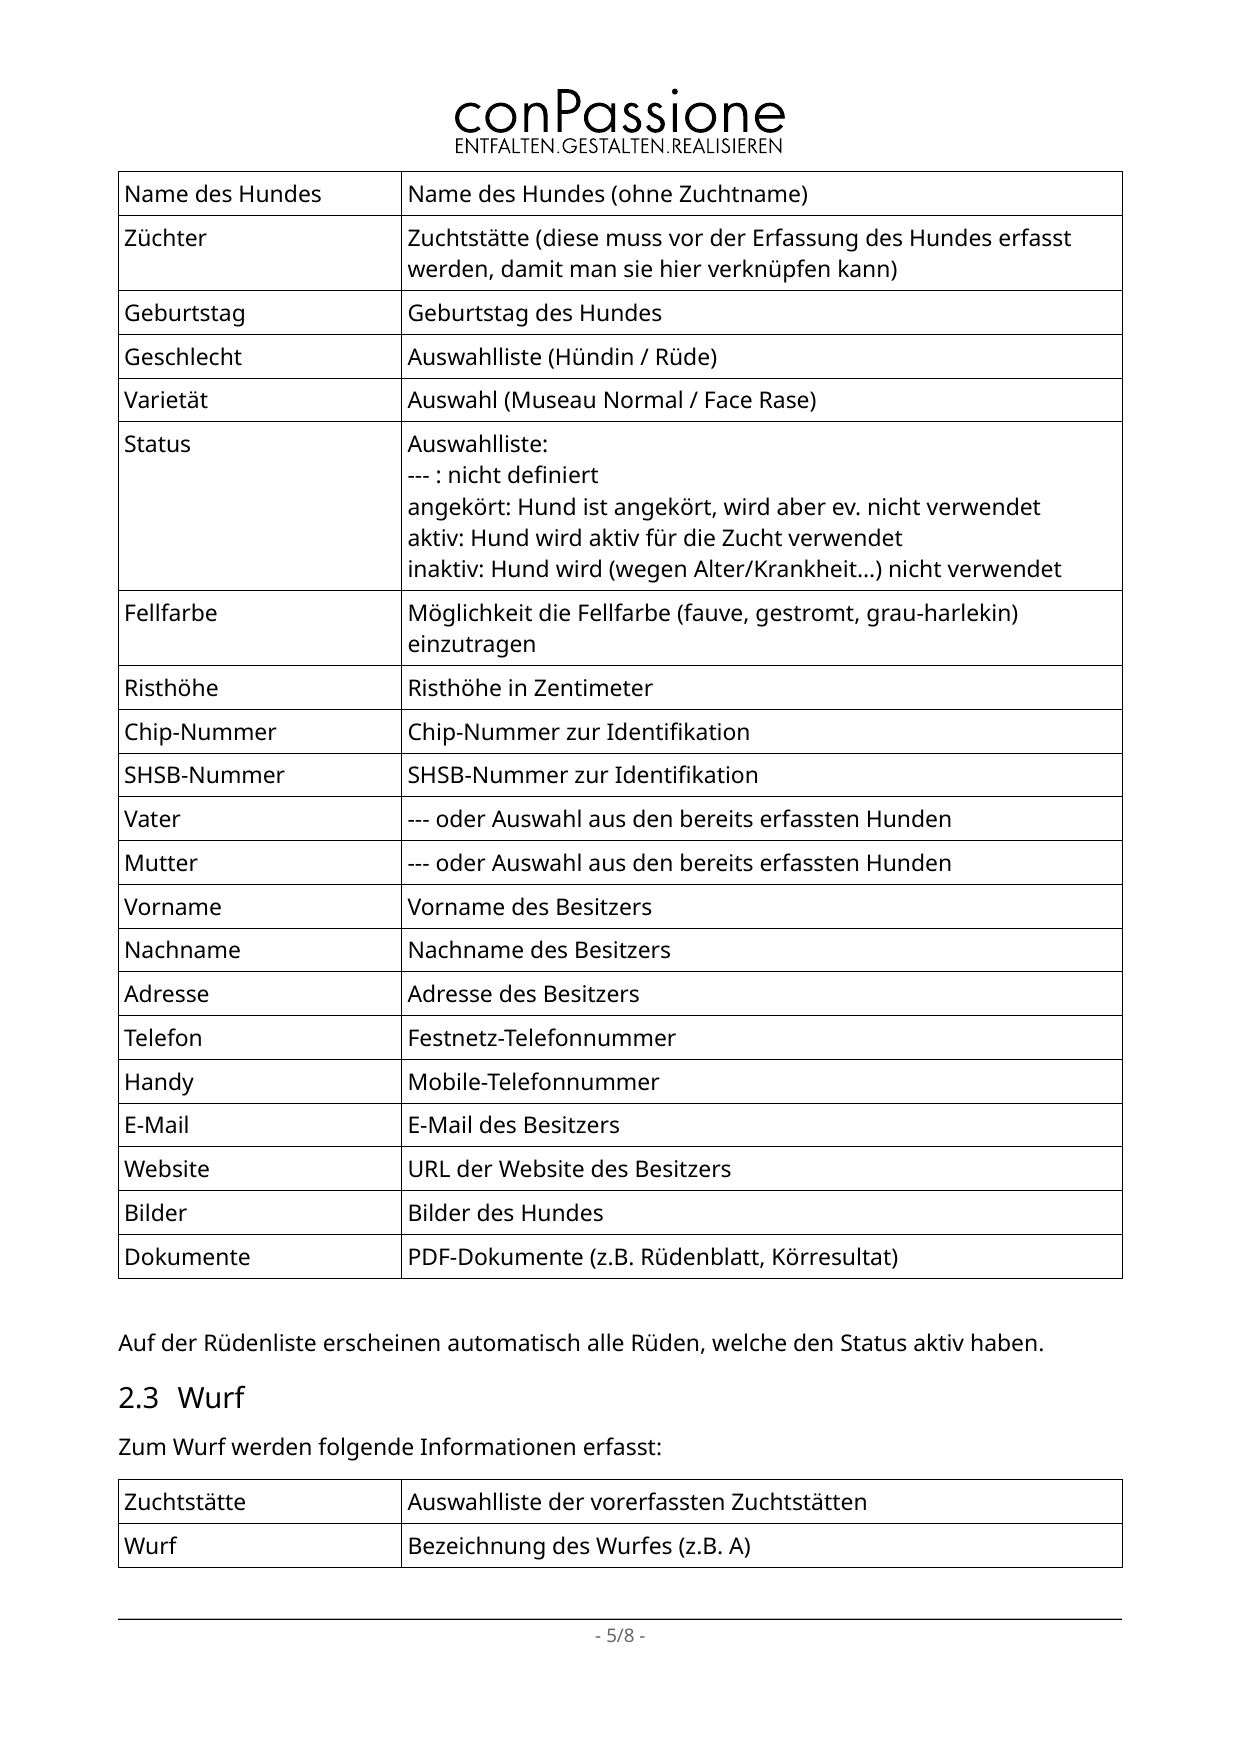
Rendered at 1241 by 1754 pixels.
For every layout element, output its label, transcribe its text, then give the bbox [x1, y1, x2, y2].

table_cell Status [119, 422, 401, 590]
table_cell Auswahlliste (Hündin / Rüde) [402, 335, 1122, 377]
table_cell Fellfarbe [119, 591, 401, 665]
table_cell SHSB-Nummer zur Identifikation [402, 754, 1122, 796]
table_cell Möglichkeit die Fellfarbe (fauve, gestromt, grau-harlekin) einzutragen [402, 591, 1122, 665]
table_cell Wurf [119, 1524, 401, 1567]
text Auf der Rüdenliste erscheinen automatisch alle Rüden, welche den Status aktiv haben. [118, 1327, 1122, 1358]
table_cell Auswahlliste: --- : nicht definiert angekört: Hund ist angekört, wird aber ev. nicht verwendet aktiv: Hund wird aktiv für die Zucht verwendet inaktiv: Hund wird (wegen Alter/Krankheit…) nicht verwendet [402, 422, 1122, 590]
table_cell Handy [119, 1060, 401, 1102]
table_cell Züchter [119, 216, 401, 290]
table_cell E-Mail des Besitzers [402, 1104, 1122, 1146]
table_cell Geburtstag des Hundes [402, 291, 1122, 334]
table_cell Risthöhe in Zentimeter [402, 666, 1122, 709]
table_cell Varietät [119, 379, 401, 421]
table_cell Vater [119, 797, 401, 840]
table_cell --- oder Auswahl aus den bereits erfassten Hunden [402, 841, 1122, 884]
table_cell Adresse des Besitzers [402, 972, 1122, 1015]
table_cell Nachname [119, 929, 401, 971]
table_cell Vorname des Besitzers [402, 885, 1122, 927]
table_cell URL der Website des Besitzers [402, 1147, 1122, 1190]
table_cell Website [119, 1147, 401, 1190]
subtitle Wurf [118, 1378, 1122, 1417]
table_cell Geschlecht [119, 335, 401, 377]
table_cell Vorname [119, 885, 401, 927]
table_header Zuchtstätte [119, 1480, 401, 1523]
table_cell E-Mail [119, 1104, 401, 1146]
table_cell Mobile-Telefonnummer [402, 1060, 1122, 1102]
table_header Name des Hundes [119, 172, 401, 215]
text Zum Wurf werden folgende Informationen erfasst: [118, 1431, 1122, 1462]
table_cell Chip-Nummer zur Identifikation [402, 710, 1122, 752]
table_cell Auswahl (Museau Normal / Face Rase) [402, 379, 1122, 421]
table_cell --- oder Auswahl aus den bereits erfassten Hunden [402, 797, 1122, 840]
table_cell Zuchtstätte (diese muss vor der Erfassung des Hundes erfasst werden, damit man sie hier verknüpfen kann) [402, 216, 1122, 290]
table_cell Bilder des Hundes [402, 1191, 1122, 1234]
table_cell PDF-Dokumente (z.B. Rüdenblatt, Körresultat) [402, 1235, 1122, 1277]
table_cell Nachname des Besitzers [402, 929, 1122, 971]
table_cell Adresse [119, 972, 401, 1015]
table_cell SHSB-Nummer [119, 754, 401, 796]
table_cell Dokumente [119, 1235, 401, 1277]
table_cell Festnetz-Telefonnummer [402, 1016, 1122, 1059]
table_cell Telefon [119, 1016, 401, 1059]
table_cell Bezeichnung des Wurfes (z.B. A) [402, 1524, 1122, 1567]
table_header Auswahlliste der vorerfassten Zuchtstätten [402, 1480, 1122, 1523]
table_cell Risthöhe [119, 666, 401, 709]
table_cell Mutter [119, 841, 401, 884]
table_header Name des Hundes (ohne Zuchtname) [402, 172, 1122, 215]
table_cell Chip-Nummer [119, 710, 401, 752]
table_cell Bilder [119, 1191, 401, 1234]
table_cell Geburtstag [119, 291, 401, 334]
